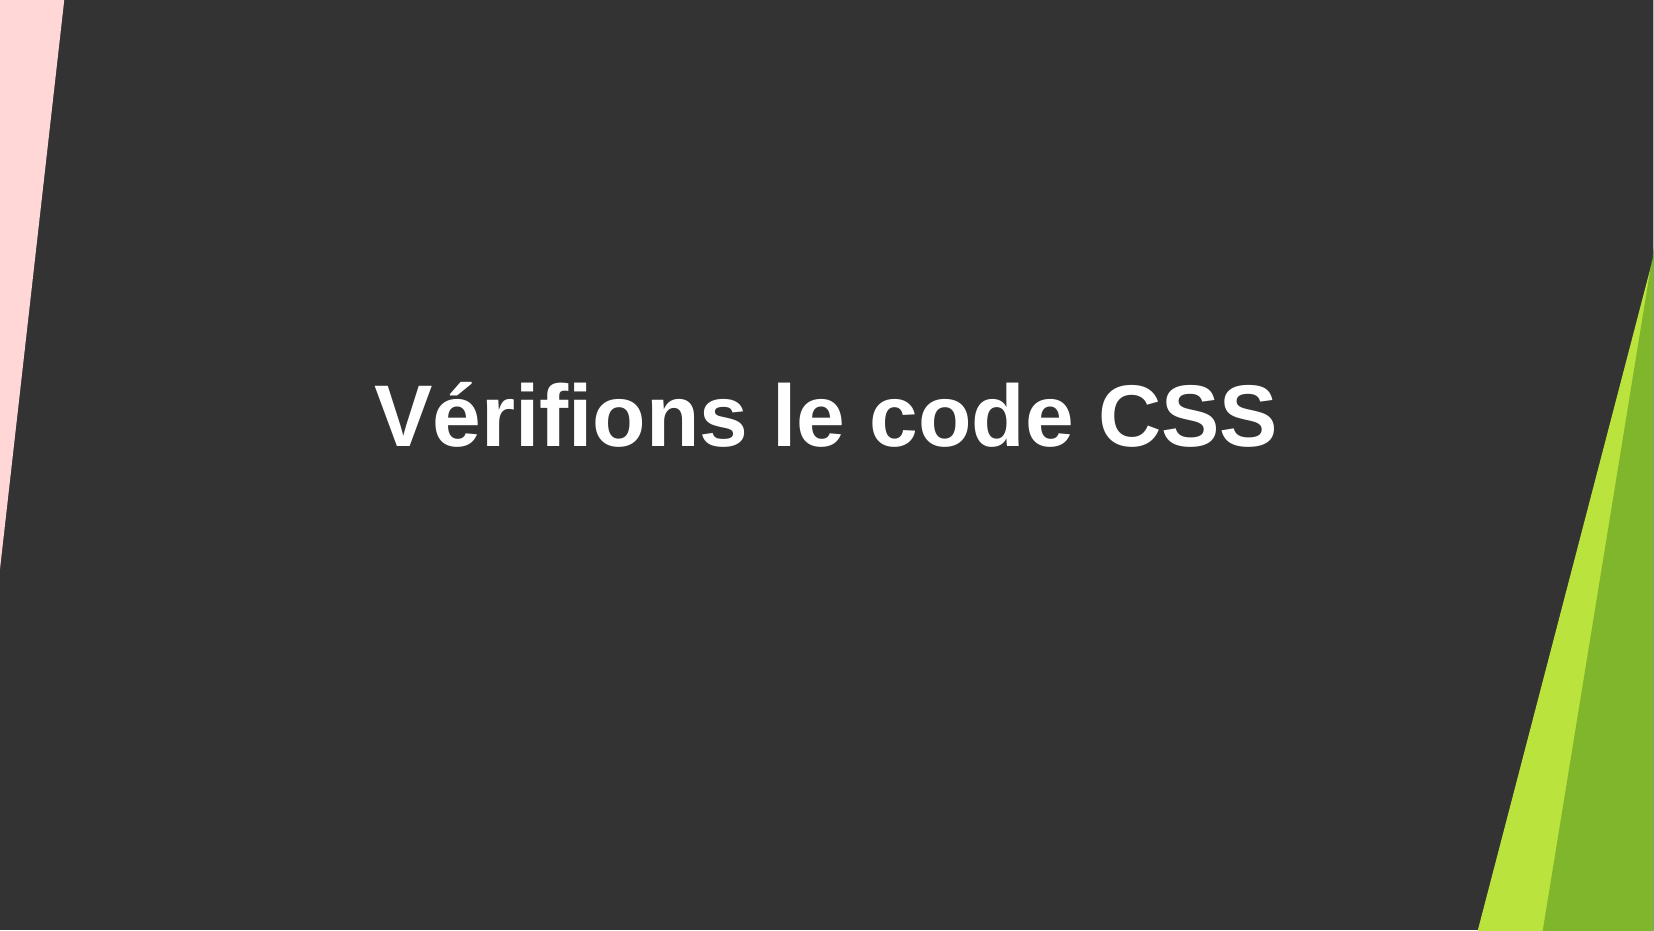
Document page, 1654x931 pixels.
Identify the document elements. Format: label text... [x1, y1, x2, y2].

title Vérifions le code CSS [31, 367, 1622, 466]
text_box [0, 0, 65, 569]
text_box [1477, 246, 1654, 931]
